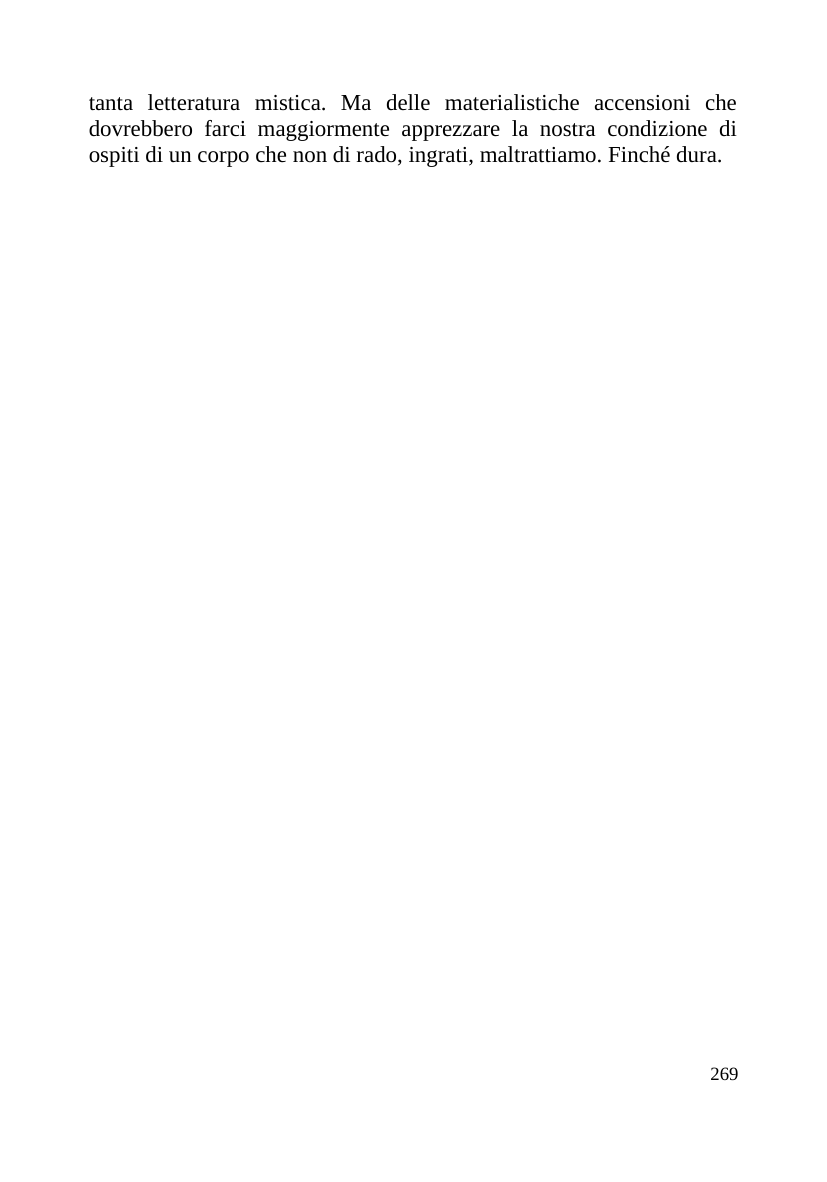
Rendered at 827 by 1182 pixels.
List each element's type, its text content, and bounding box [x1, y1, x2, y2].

text tanta letteratura mistica. Ma delle materialistiche accensioni che dovrebbero farci maggiormente apprezzare la nostra condizione di ospiti di un corpo che non di rado, ingrati, maltrattiamo. Finché dura. [88, 88, 738, 168]
